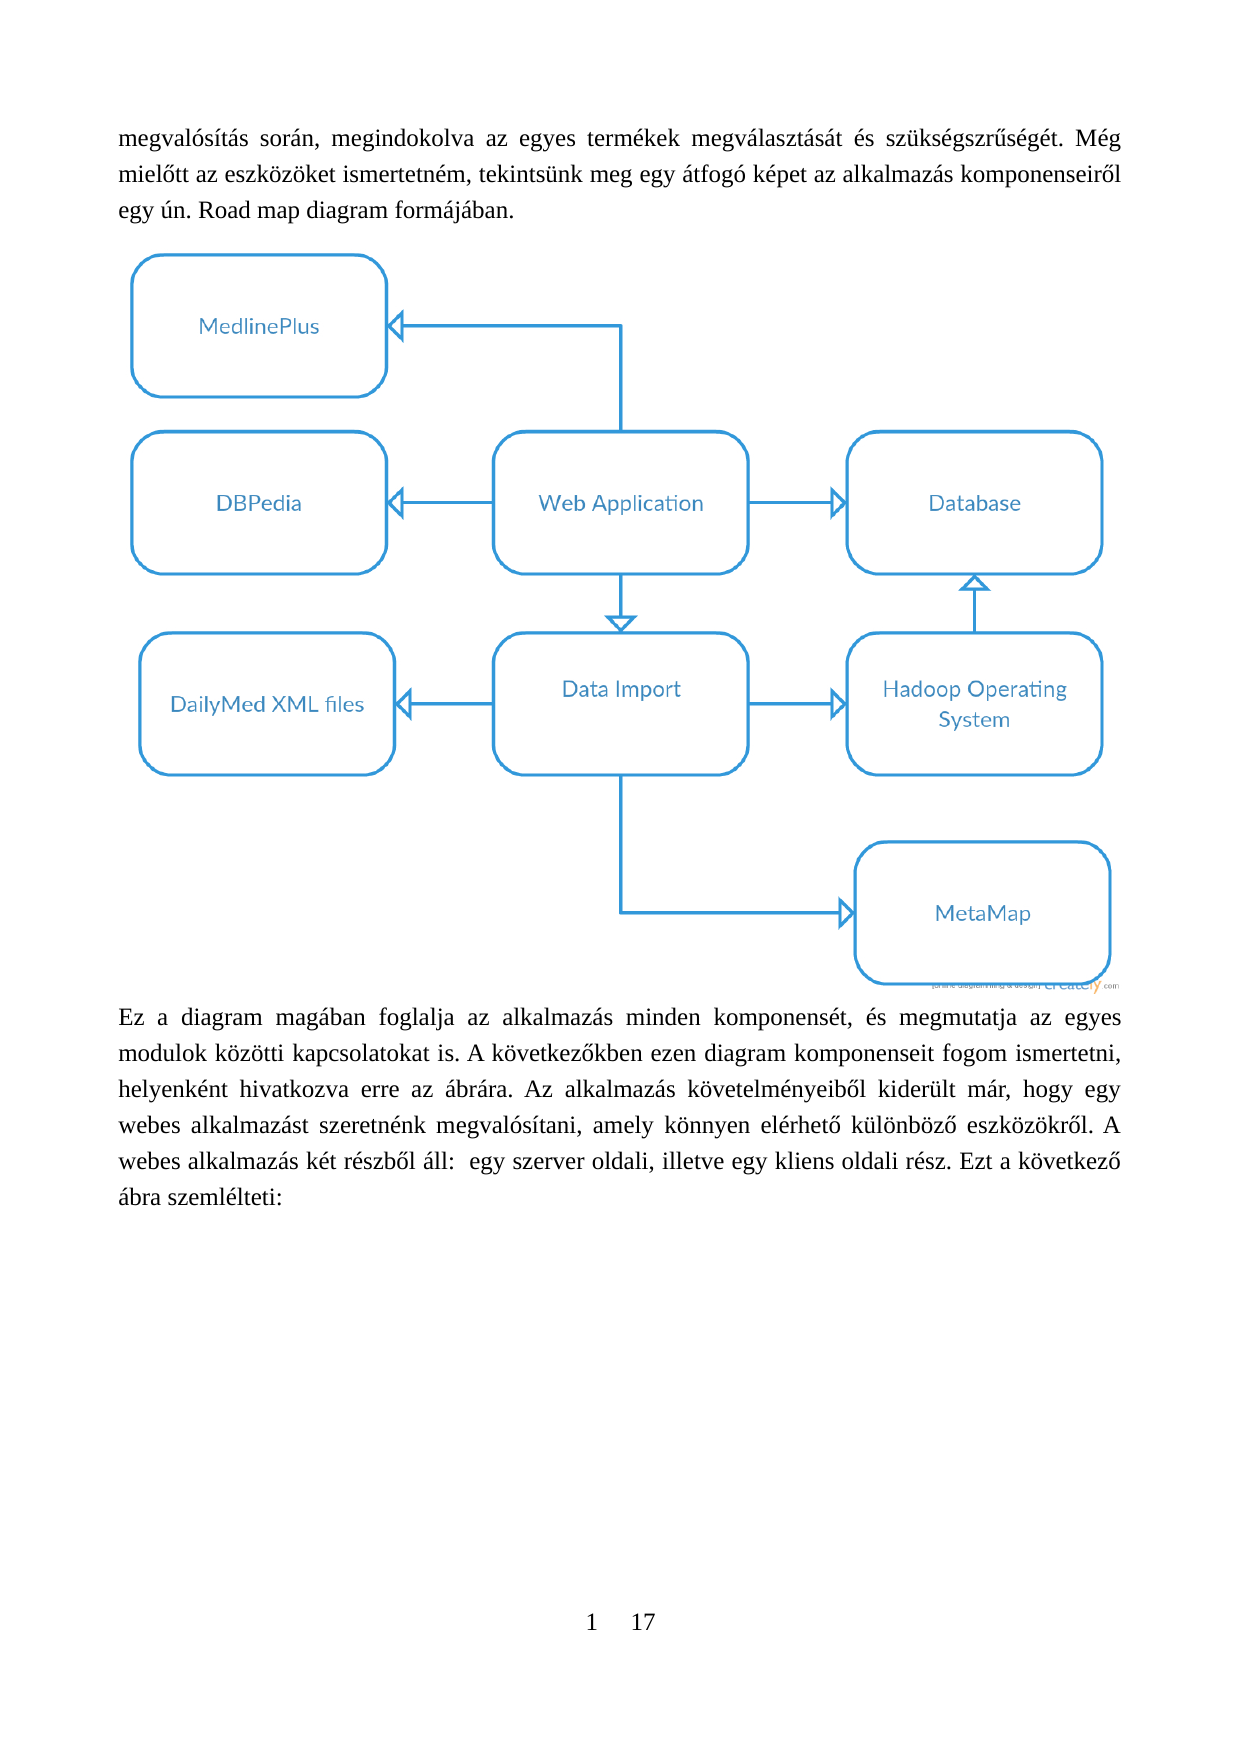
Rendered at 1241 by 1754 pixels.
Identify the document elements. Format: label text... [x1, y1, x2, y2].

subtitle megvalósítás során, megindokolva az egyes termékek megválasztását és szükségszrűségét. Még mielőtt az eszközöket ismertetném, tekintsünk meg egy átfogó képet az alkalmazás komponenseiről egy ún. Road map diagram formájában. [118, 118, 1122, 226]
picture [118, 241, 1123, 997]
subtitle Ez a diagram magában foglalja az alkalmazás minden komponensét, és megmutatja az egyes modulok közötti kapcsolatokat is. A következőkben ezen diagram komponenseit fogom ismertetni, helyenként hivatkozva erre az ábrára. Az alkalmazás követelményeiből kiderült már, hogy egy webes alkalmazást szeretnénk megvalósítani, amely könnyen elérhető különböző eszközökről. A webes alkalmazás két részből áll: egy szerver oldali, illetve egy kliens oldali rész. Ezt a következő ábra szemlélteti: [118, 997, 1122, 1212]
